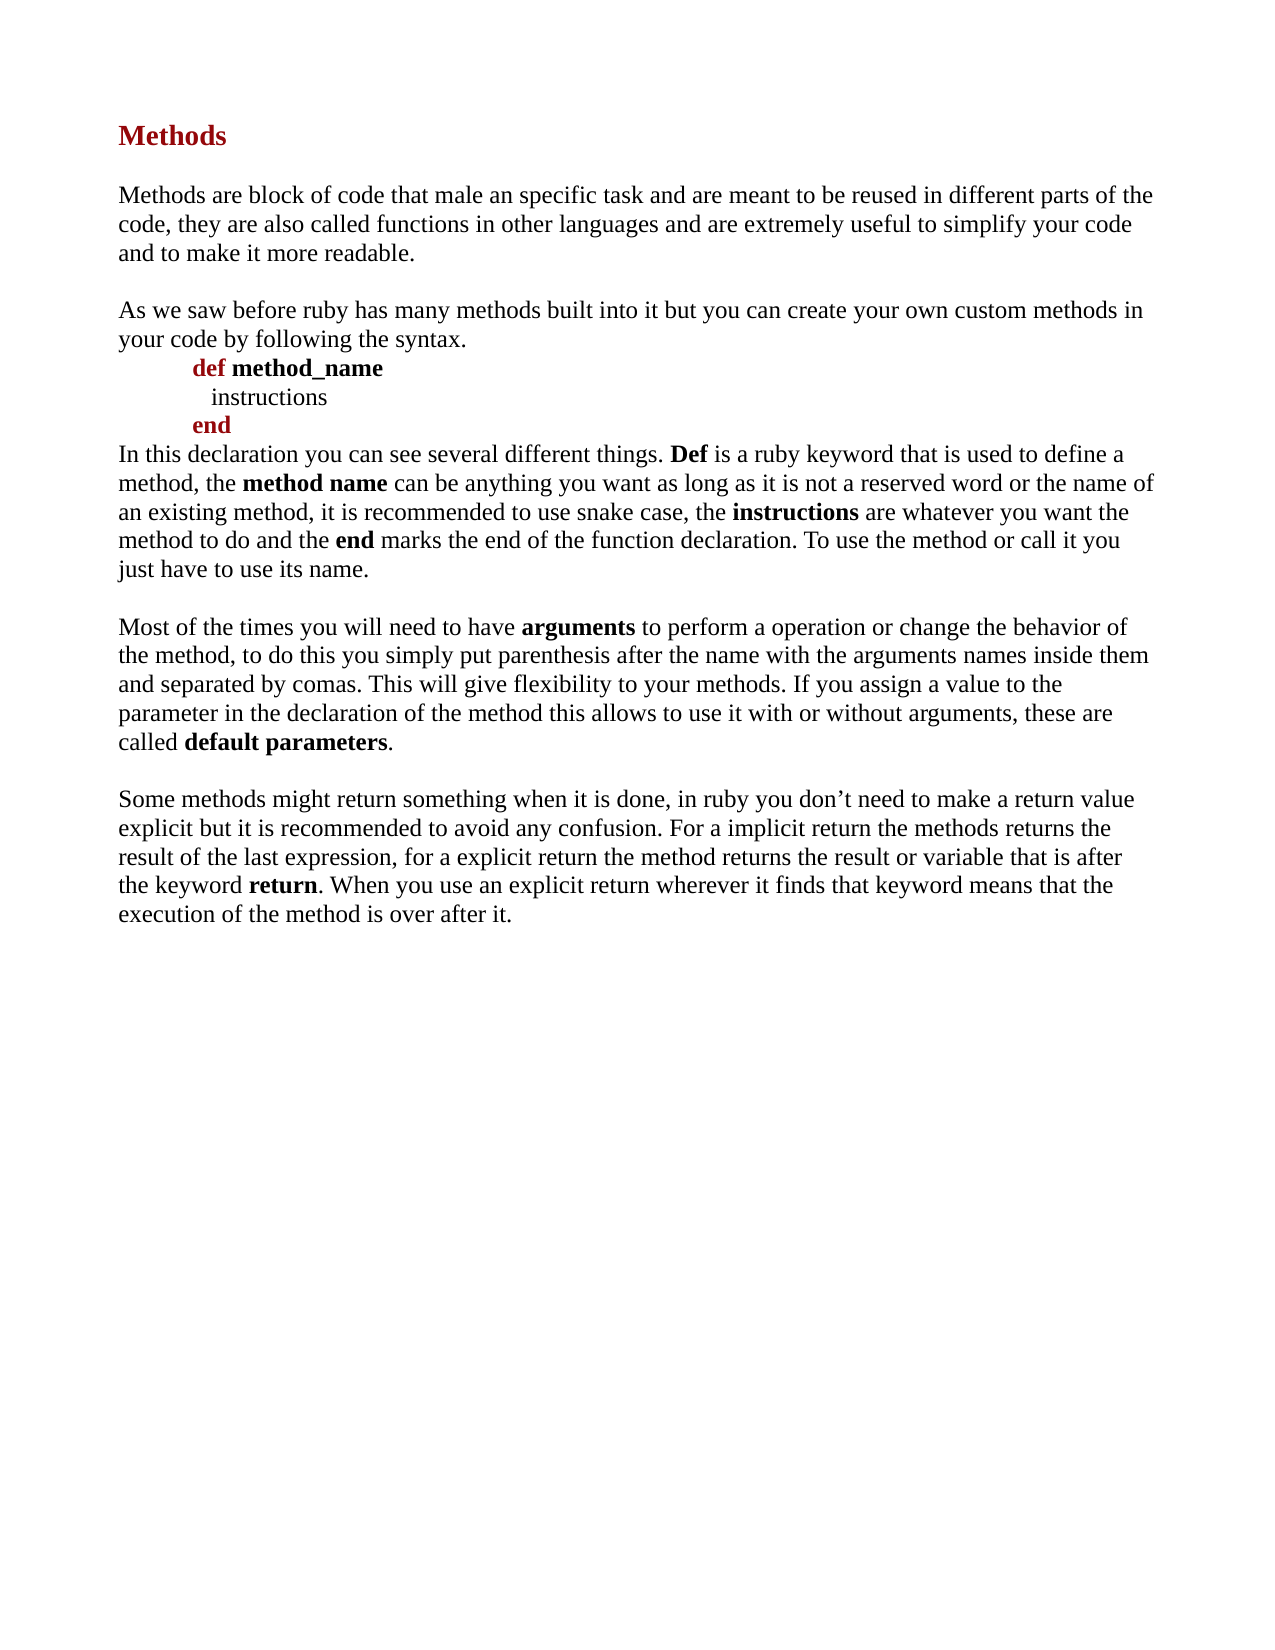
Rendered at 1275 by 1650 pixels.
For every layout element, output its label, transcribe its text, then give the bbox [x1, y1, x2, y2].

text Methods are block of code that male an specific task and are meant to be reused in different parts of the code, they are also called functions in other languages and are extremely useful to simplify your code and to make it more readable. [118, 180, 1157, 267]
text end [192, 410, 1157, 439]
text Some methods might return something when it is done, in ruby you don’t need to make a return value explicit but it is recommended to avoid any confusion. For a implicit return the methods returns the result of the last expression, for a explicit return the method returns the result or variable that is after the keyword return. When you use an explicit return wherever it finds that keyword means that the execution of the method is over after it. [118, 784, 1157, 928]
text instructions [192, 382, 1157, 410]
text def method_name [192, 353, 1157, 382]
text Most of the times you will need to have arguments to perform a operation or change the behavior of the method, to do this you simply put parenthesis after the name with the arguments names inside them and separated by comas. This will give flexibility to your methods. If you assign a value to the parameter in the declaration of the method this allows to use it with or without arguments, these are called default parameters. [118, 612, 1157, 755]
text In this declaration you can see several different things. Def is a ruby keyword that is used to define a method, the method name can be anything you want as long as it is not a reserved word or the name of an existing method, it is recommended to use snake case, the instructions are whatever you want the method to do and the end marks the end of the function declaration. To use the method or call it you just have to use its name. [118, 439, 1157, 583]
text As we saw before ruby has many methods built into it but you can create your own custom methods in your code by following the syntax. [118, 295, 1157, 353]
text Methods [118, 118, 1157, 152]
